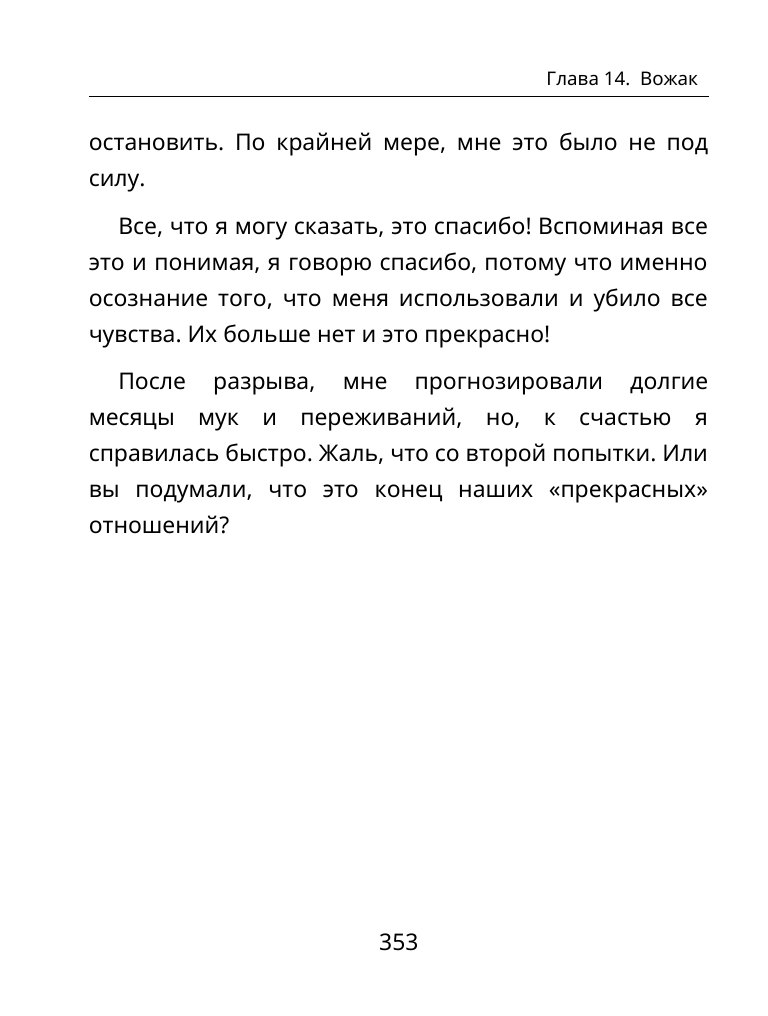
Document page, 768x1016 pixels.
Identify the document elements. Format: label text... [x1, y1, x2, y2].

text остановить. По крайней мере, мне это было не под силу. [88, 126, 709, 193]
text Все, что я могу сказать, это спасибо! Вспоминая все это и понимая, я говорю спасибо, потому что именно осознание того, что меня использовали и убило все чувства. Их больше нет и это прекрасно! [88, 210, 709, 349]
text После разрыва, мне прогнозировали долгие месяцы мук и переживаний, но, к счастью я справилась быстро. Жаль, что со второй попытки. Или вы подумали, что это конец наших «прекрасных» отношений? [88, 365, 709, 540]
